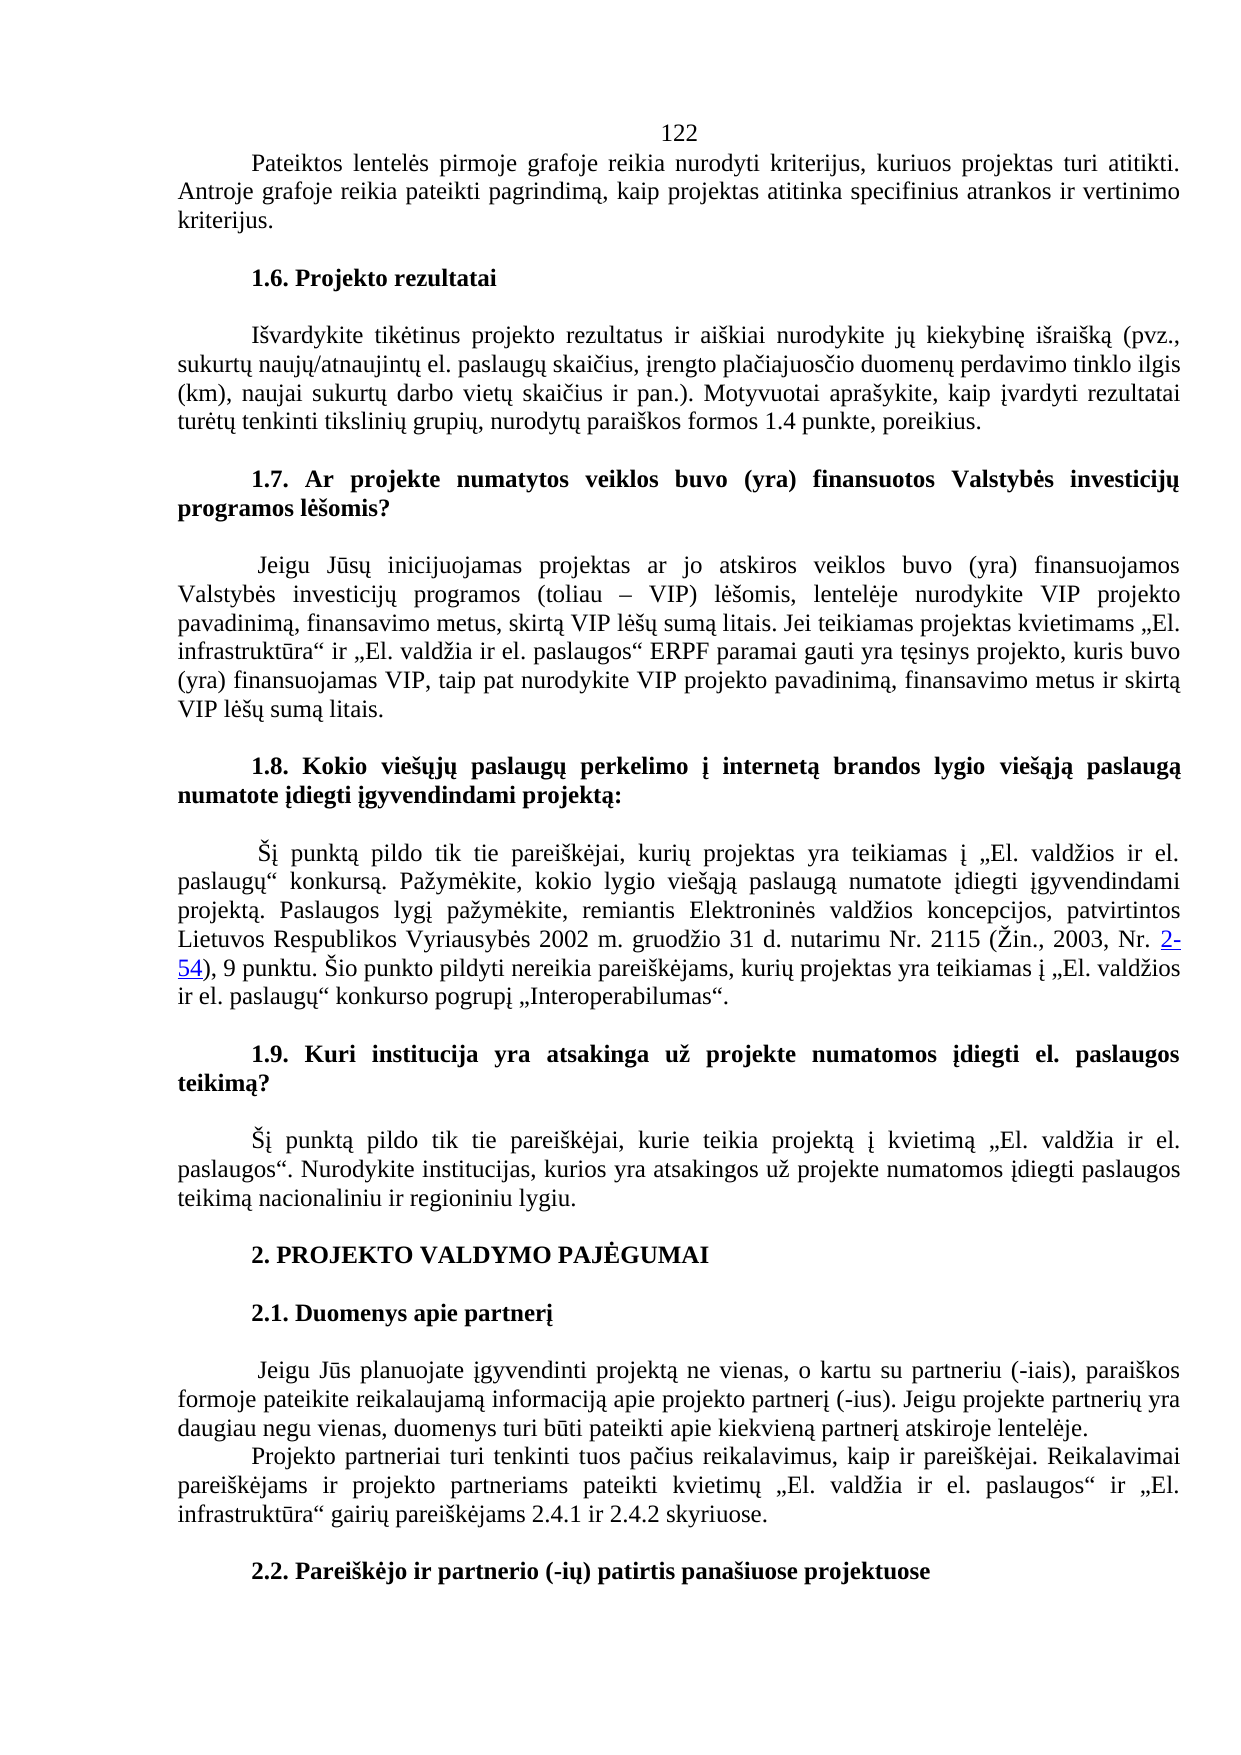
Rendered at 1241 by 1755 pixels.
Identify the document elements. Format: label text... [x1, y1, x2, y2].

text Šį punktą pildo tik tie pareiškėjai, kurių projektas yra teikiamas į „El. valdžios ir el. paslaugų“ konkursą. Pažymėkite, kokio lygio viešąją paslaugą numatote įdiegti įgyvendindami projektą. Paslaugos lygį pažymėkite, remiantis Elektroninės valdžios koncepcijos, patvirtintos Lietuvos Respublikos Vyriausybės 2002 m. gruodžio 31 d. nutarimu Nr. 2115 (Žin., 2003, Nr. 2-54), 9 punktu. Šio punkto pildyti nereikia pareiškėjams, kurių projektas yra teikiamas į „El. valdžios ir el. paslaugų“ konkurso pogrupį „Interoperabilumas“. [177, 838, 1181, 1010]
text Pateiktos lentelės pirmoje grafoje reikia nurodyti kriterijus, kuriuos projektas turi atitikti. Antroje grafoje reikia pateikti pagrindimą, kaip projektas atitinka specifinius atrankos ir vertinimo kriterijus. [177, 148, 1181, 234]
text 1.8. Kokio viešųjų paslaugų perkelimo į internetą brandos lygio viešąją paslaugą numatote įdiegti įgyvendindami projektą: [177, 751, 1181, 809]
text 1.6. Projekto rezultatai [177, 263, 1181, 291]
text Jeigu Jūs planuojate įgyvendinti projektą ne vienas, o kartu su partneriu (-iais), paraiškos formoje pateikite reikalaujamą informaciją apie projekto partnerį (-ius). Jeigu projekte partnerių yra daugiau negu vienas, duomenys turi būti pateikti apie kiekvieną partnerį atskiroje lentelėje. [177, 1355, 1181, 1441]
text Šį punktą pildo tik tie pareiškėjai, kurie teikia projektą į kvietimą „El. valdžia ir el. paslaugos“. Nurodykite institucijas, kurios yra atsakingos už projekte numatomos įdiegti paslaugos teikimą nacionaliniu ir regioniniu lygiu. [177, 1125, 1181, 1211]
text Išvardykite tikėtinus projekto rezultatus ir aiškiai nurodykite jų kiekybinę išraišką (pvz., sukurtų naujų/atnaujintų el. paslaugų skaičius, įrengto plačiajuosčio duomenų perdavimo tinklo ilgis (km), naujai sukurtų darbo vietų skaičius ir pan.). Motyvuotai aprašykite, kaip įvardyti rezultatai turėtų tenkinti tikslinių grupių, nurodytų paraiškos formos 1.4 punkte, poreikius. [177, 320, 1181, 435]
text 1.7. Ar projekte numatytos veiklos buvo (yra) finansuotos Valstybės investicijų programos lėšomis? [177, 464, 1181, 521]
text 2. PROJEKTO VALDYMO PAJĖGUMAI [177, 1240, 1181, 1269]
text 1.9. Kuri institucija yra atsakinga už projekte numatomos įdiegti el. paslaugos teikimą? [177, 1039, 1181, 1096]
text 2.2. Pareiškėjo ir partnerio (-ių) patirtis panašiuose projektuose [177, 1556, 1181, 1585]
text Projekto partneriai turi tenkinti tuos pačius reikalavimus, kaip ir pareiškėjai. Reikalavimai pareiškėjams ir projekto partneriams pateikti kvietimų „El. valdžia ir el. paslaugos“ ir „El. infrastruktūra“ gairių pareiškėjams 2.4.1 ir 2.4.2 skyriuose. [177, 1441, 1181, 1528]
text 2.1. Duomenys apie partnerį [177, 1298, 1181, 1326]
text Jeigu Jūsų inicijuojamas projektas ar jo atskiros veiklos buvo (yra) finansuojamos Valstybės investicijų programos (toliau – VIP) lėšomis, lentelėje nurodykite VIP projekto pavadinimą, finansavimo metus, skirtą VIP lėšų sumą litais. Jei teikiamas projektas kvietimams „El. infrastruktūra“ ir „El. valdžia ir el. paslaugos“ ERPF paramai gauti yra tęsinys projekto, kuris buvo (yra) finansuojamas VIP, taip pat nurodykite VIP projekto pavadinimą, finansavimo metus ir skirtą VIP lėšų sumą litais. [177, 550, 1181, 723]
